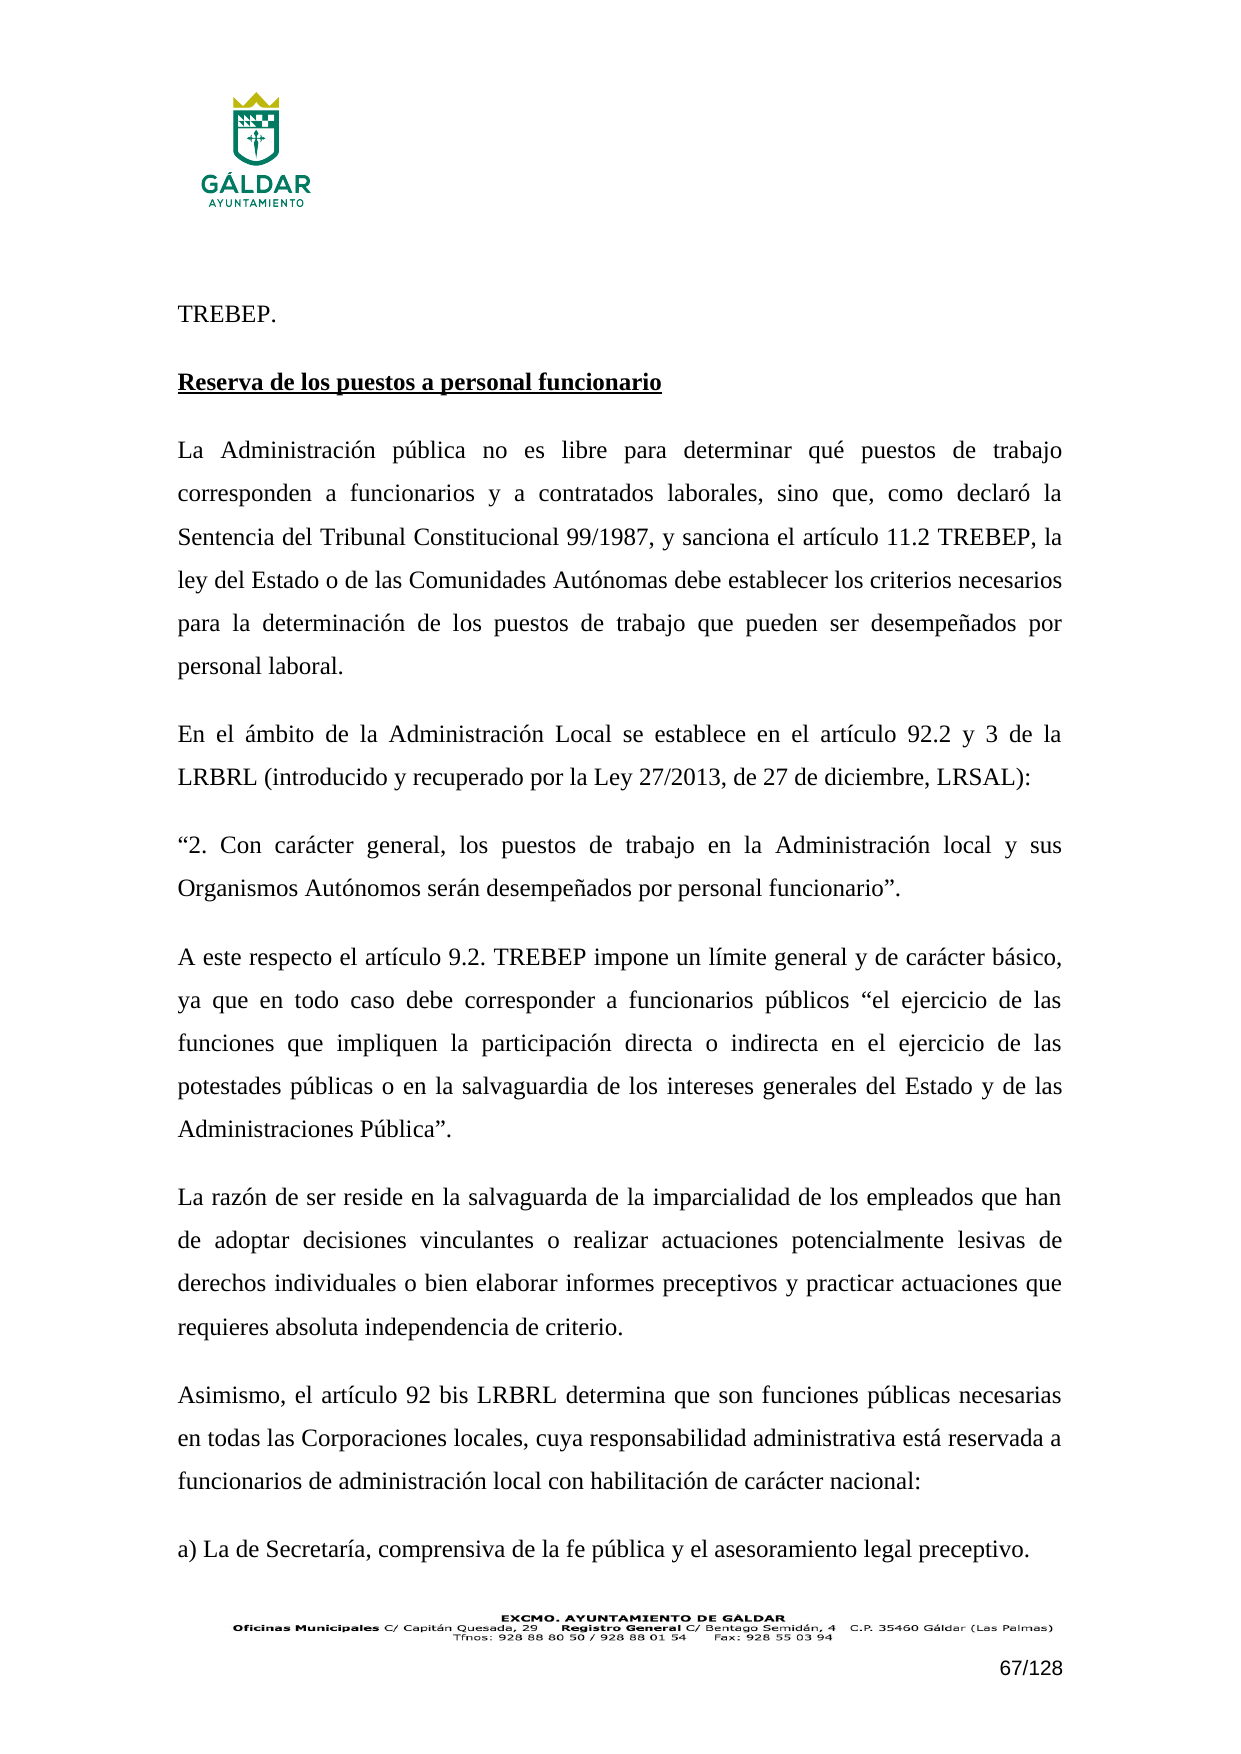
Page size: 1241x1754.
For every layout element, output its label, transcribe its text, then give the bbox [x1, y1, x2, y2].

text a) La de Secretaría, comprensiva de la fe pública y el asesoramiento legal preceptivo. [177, 1534, 1063, 1563]
text Reserva de los puestos a personal funcionario [177, 367, 1063, 396]
text A este respecto el artículo 9.2. TREBEP impone un límite general y de carácter básico, ya que en todo caso debe corresponder a funcionarios públicos “el ejercicio de las funciones que impliquen la participación directa o indirecta en el ejercicio de las potestades públicas o en la salvaguardia de los intereses generales del Estado y de las Administraciones Pública”. [177, 942, 1063, 1143]
text “2. Con carácter general, los puestos de trabajo en la Administración local y sus Organismos Autónomos serán desempeñados por personal funcionario”. [177, 830, 1063, 902]
picture [182, 73, 328, 227]
text En el ámbito de la Administración Local se establece en el artículo 92.2 y 3 de la LRBRL (introducido y recuperado por la Ley 27/2013, de 27 de diciembre, LRSAL): [177, 719, 1063, 791]
text La razón de ser reside en la salvaguarda de la imparcialidad de los empleados que han de adoptar decisiones vinculantes o realizar actuaciones potencialmente lesivas de derechos individuales o bien elaborar informes preceptivos y practicar actuaciones que requieres absoluta independencia de criterio. [177, 1182, 1063, 1340]
text Asimismo, el artículo 92 bis LRBRL determina que son funciones públicas necesarias en todas las Corporaciones locales, cuya responsabilidad administrativa está reservada a funcionarios de administración local con habilitación de carácter nacional: [177, 1380, 1063, 1495]
text TREBEP. [177, 299, 1063, 328]
picture [238, 1614, 1059, 1641]
text La Administración pública no es libre para determinar qué puestos de trabajo corresponden a funcionarios y a contratados laborales, sino que, como declaró la Sentencia del Tribunal Constitucional 99/1987, y sanciona el artículo 11.2 TREBEP, la ley del Estado o de las Comunidades Autónomas debe establecer los criterios necesarios para la determinación de los puestos de trabajo que pueden ser desempeñados por personal laboral. [177, 435, 1063, 680]
